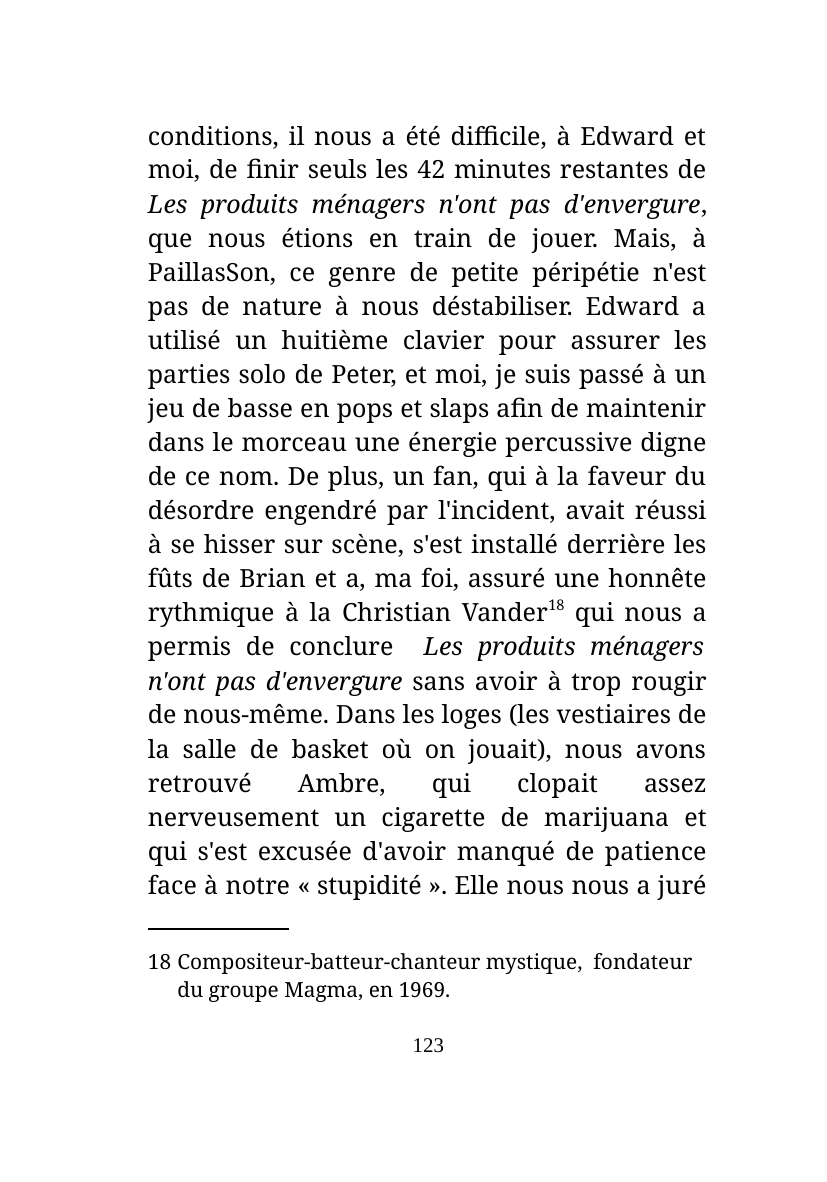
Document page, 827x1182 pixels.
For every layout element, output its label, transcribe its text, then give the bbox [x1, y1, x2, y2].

text conditions, il nous a été difficile, à Edward et moi, de finir seuls les 42 minutes restantes de Les produits ménagers n'ont pas d'envergure, que nous étions en train de jouer. Mais, à PaillasSon, ce genre de petite péripétie n'est pas de nature à nous déstabiliser. Edward a utilisé un huitième clavier pour assurer les parties solo de Peter, et moi, je suis passé à un jeu de basse en pops et slaps afin de maintenir dans le morceau une énergie percussive digne de ce nom. De plus, un fan, qui à la faveur du désordre engendré par l'incident, avait réussi à se hisser sur scène, s'est installé derrière les fûts de Brian et a, ma foi, assuré une honnête rythmique à la Christian Vander qui nous a permis de conclure Les produits ménagers n'ont pas d'envergure sans avoir à trop rougir de nous‑même. Dans les loges (les vestiaires de la salle de basket où on jouait), nous avons retrouvé Ambre, qui clopait assez nerveusement un cigarette de marijuana et qui s'est excusée d'avoir manqué de patience face à notre « stupidité ». Elle nous nous a juré [148, 118, 707, 902]
text Compositeur-batteur-chanteur mystique, fondateur du groupe Magma, en 1969. [148, 947, 709, 1004]
